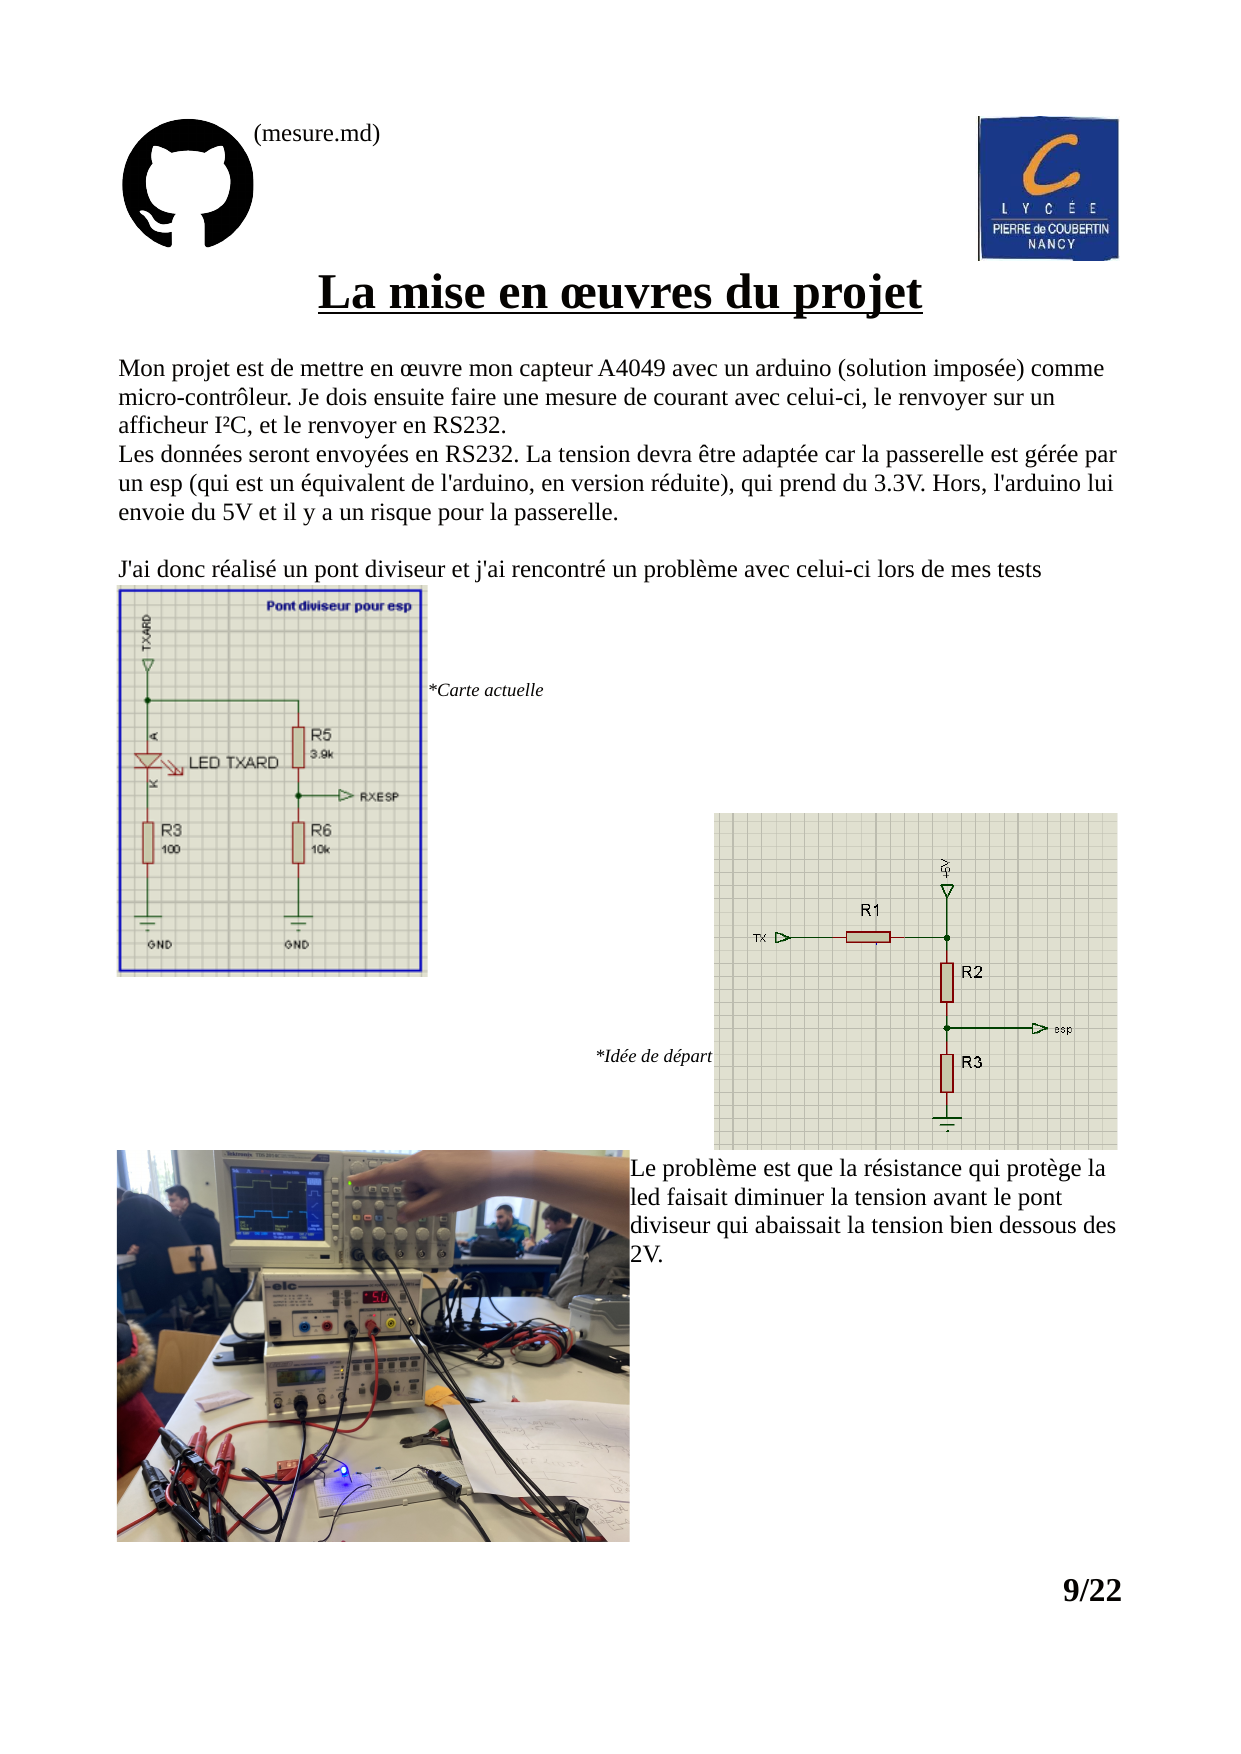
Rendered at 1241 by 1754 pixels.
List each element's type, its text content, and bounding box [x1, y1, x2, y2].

text Les données seront envoyées en RS232. La tension devra être adaptée car la passerelle est gérée par un esp (qui est un équivalent de l'arduino, en version réduite), qui prend du 3.3V. Hors, l'arduino lui envoie du 5V et il y a un risque pour la passerelle. [118, 439, 1122, 525]
picture [714, 813, 1118, 1150]
list 9/22 [156, 1570, 1122, 1608]
text Mon projet est de mettre en œuvre mon capteur A4049 avec un arduino (solution imposée) comme micro-contrôleur. Je dois ensuite faire une mesure de courant avec celui-ci, le renvoyer sur un afficheur I²C, et le renvoyer en RS232. [118, 353, 1122, 439]
text J'ai donc réalisé un pont diviseur et j'ai rencontré un problème avec celui-ci lors de mes tests [118, 554, 1122, 583]
text Le problème est que la résistance qui protège la led faisait diminuer la tension avant le pont diviseur qui abaissait la tension bien dessous des 2V. [630, 1153, 1122, 1268]
picture [116, 1150, 630, 1542]
picture [116, 585, 428, 977]
text La mise en œuvres du projet [118, 262, 1122, 319]
text *Carte actuelle [428, 679, 1122, 700]
text *Idée de départ [118, 1045, 714, 1067]
picture [122, 117, 254, 249]
picture [975, 116, 1120, 261]
text (mesure.md) [254, 118, 975, 147]
